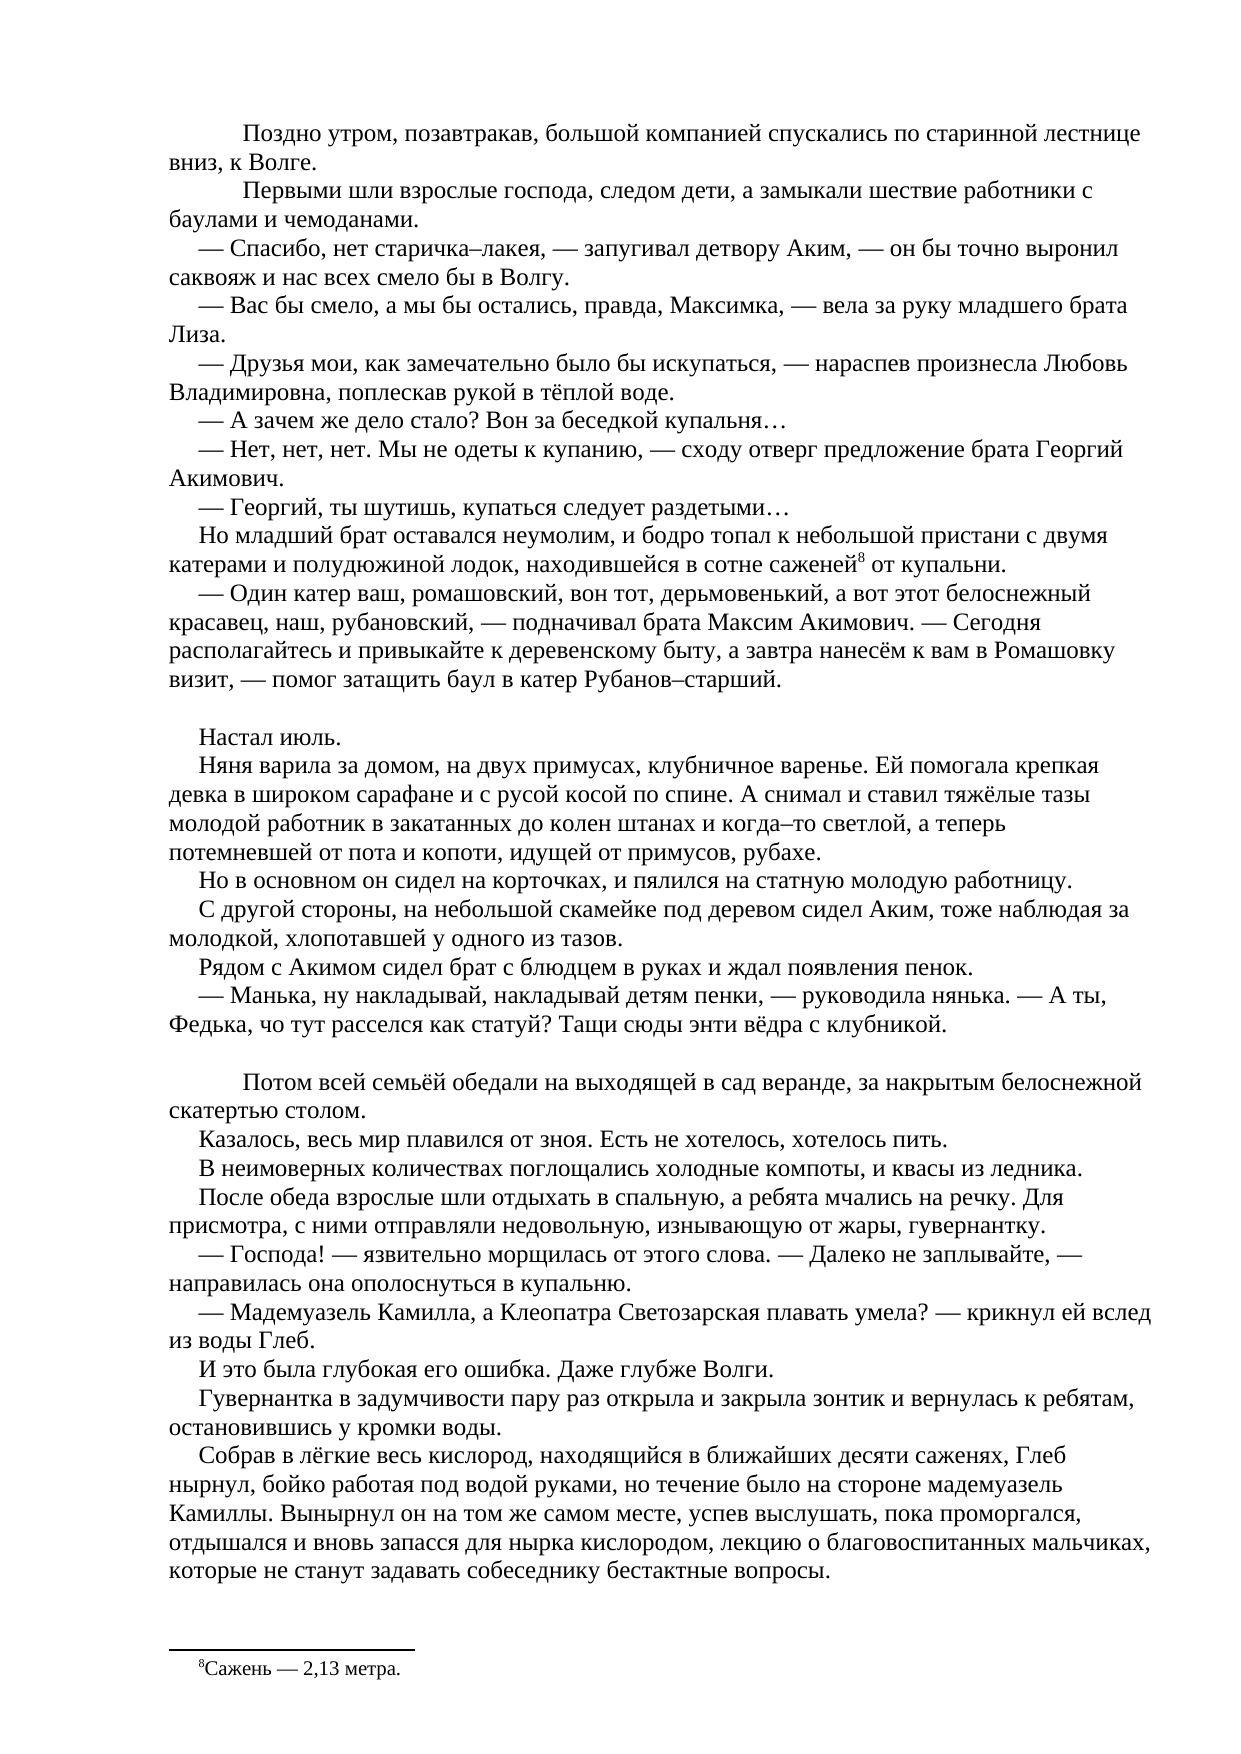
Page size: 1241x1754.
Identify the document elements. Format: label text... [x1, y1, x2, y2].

text — Спасибо, нет старичка–лакея, — запугивал детвору Аким, — он бы точно выронил саквояж и нас всех смело бы в Волгу. [169, 233, 1152, 291]
text И это была глубокая его ошибка. Даже глубже Волги. [169, 1354, 1152, 1383]
text — Господа! — язвительно морщилась от этого слова. — Далеко не заплывайте, — направилась она ополоснуться в купальню. [169, 1239, 1152, 1297]
text Настал июль. [169, 722, 1152, 751]
text Потом всей семьёй обедали на выходящей в сад веранде, за накрытым белоснежной скатертью столом. [169, 1067, 1152, 1124]
text — Нет, нет, нет. Мы не одеты к купанию, — сходу отверг предложение брата Георгий Акимович. [169, 434, 1152, 492]
text — Георгий, ты шутишь, купаться следует раздетыми… [169, 492, 1152, 521]
text Первыми шли взрослые господа, следом дети, а замыкали шествие работники с баулами и чемоданами. [169, 176, 1152, 233]
text Рядом с Акимом сидел брат с блюдцем в руках и ждал появления пенок. [169, 952, 1152, 981]
text Гувернантка в задумчивости пару раз открыла и закрыла зонтик и вернулась к ребятам, остановившись у кромки воды. [169, 1383, 1152, 1441]
text — А зачем же дело стало? Вон за беседкой купальня… [169, 406, 1152, 434]
text Сажень — 2,13 метра. [169, 1656, 1152, 1680]
text — Друзья мои, как замечательно было бы искупаться, — нараспев произнесла Любовь Владимировна, поплескав рукой в тёплой воде. [169, 348, 1152, 406]
text — Мадемуазель Камилла, а Клеопатра Светозарская плавать умела? — крикнул ей вслед из воды Глеб. [169, 1297, 1152, 1354]
text Няня варила за домом, на двух примусах, клубничное варенье. Ей помогала крепкая девка в широком сарафане и с русой косой по спине. А снимал и ставил тяжёлые тазы молодой работник в закатанных до колен штанах и когда–то светлой, а теперь потемневшей от пота и копоти, идущей от примусов, рубахе. [169, 751, 1152, 866]
text С другой стороны, на небольшой скамейке под деревом сидел Аким, тоже наблюдая за молодкой, хлопотавшей у одного из тазов. [169, 894, 1152, 952]
text Казалось, весь мир плавился от зноя. Есть не хотелось, хотелось пить. [169, 1124, 1152, 1153]
text — Один катер ваш, ромашовский, вон тот, дерьмовенький, а вот этот белоснежный красавец, наш, рубановский, — подначивал брата Максим Акимович. — Сегодня располагайтесь и привыкайте к деревенскому быту, а завтра нанесём к вам в Ромашовку визит, — помог затащить баул в катер Рубанов–старший. [169, 578, 1152, 693]
text — Манька, ну накладывай, накладывай детям пенки, — руководила нянька. — А ты, Федька, чо тут расселся как статуй? Тащи сюды энти вёдра с клубникой. [169, 981, 1152, 1038]
text — Вас бы смело, а мы бы остались, правда, Максимка, — вела за руку младшего брата Лиза. [169, 291, 1152, 348]
text Собрав в лёгкие весь кислород, находящийся в ближайших десяти саженях, Глеб нырнул, бойко работая под водой руками, но течение было на стороне мадемуазель Камиллы. Вынырнул он на том же самом месте, успев выслушать, пока проморгался, отдышался и вновь запасся для нырка кислородом, лекцию о благовоспитанных мальчиках, которые не станут задавать собеседнику бестактные вопросы. [169, 1441, 1152, 1584]
text Но младший брат оставался неумолим, и бодро топал к небольшой пристани с двумя катерами и полудюжиной лодок, находившейся в сотне саженей от купальни. [169, 521, 1152, 578]
text В неимоверных количествах поглощались холодные компоты, и квасы из ледника. [169, 1153, 1152, 1182]
text После обеда взрослые шли отдыхать в спальную, а ребята мчались на речку. Для присмотра, с ними отправляли недовольную, изнывающую от жары, гувернантку. [169, 1182, 1152, 1239]
text Поздно утром, позавтракав, большой компанией спускались по старинной лестнице вниз, к Волге. [169, 118, 1152, 176]
text Но в основном он сидел на корточках, и пялился на статную молодую работницу. [169, 866, 1152, 894]
